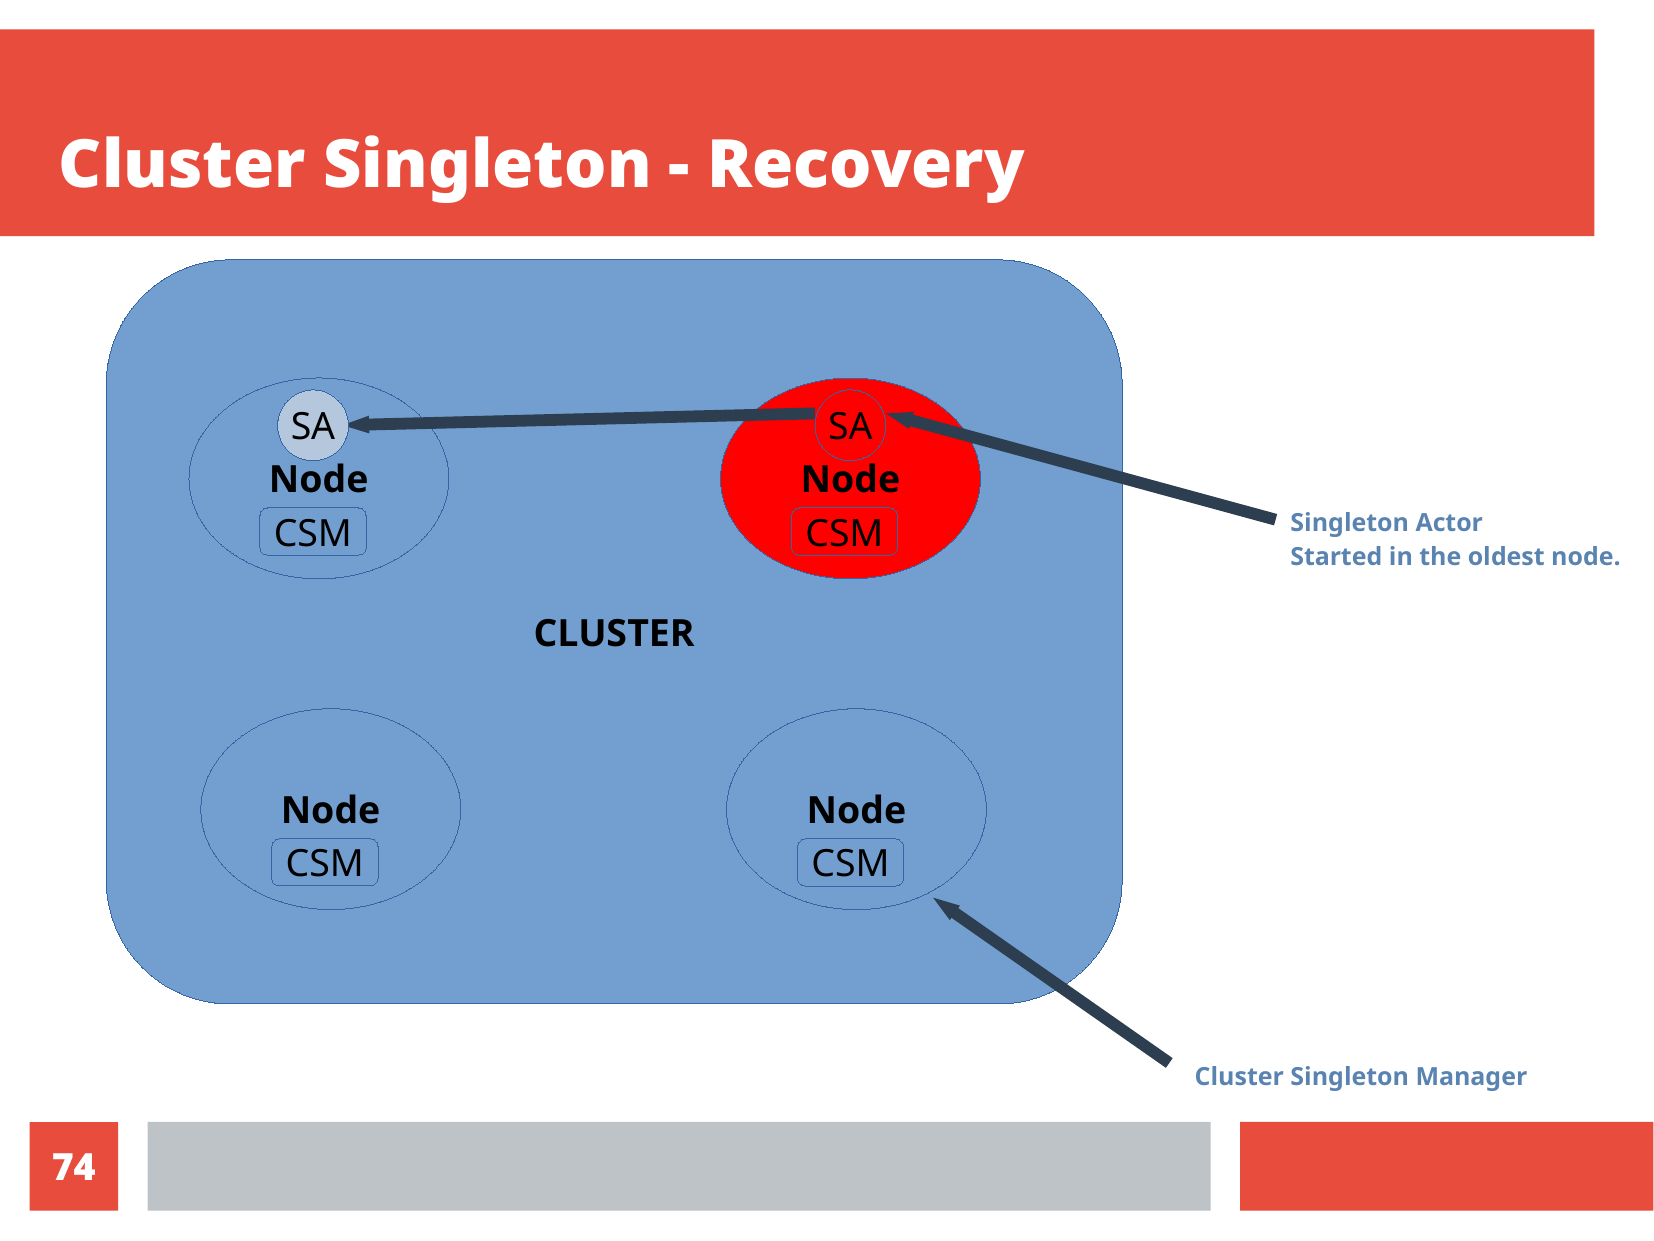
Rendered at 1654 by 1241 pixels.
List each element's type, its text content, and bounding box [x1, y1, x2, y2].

text_box Node [188, 377, 449, 579]
text_box SA [277, 389, 349, 461]
text_box CSM [271, 838, 379, 886]
text_box Node [726, 708, 987, 910]
text_box CSM [791, 507, 898, 556]
text_box Node [200, 708, 461, 910]
text_box CSM [259, 507, 367, 556]
text_box Singleton Actor Started in the oldest node. [1275, 497, 1597, 575]
title Cluster Singleton - Recovery [59, 59, 1595, 207]
text_box Cluster Singleton Manager [1179, 1051, 1501, 1098]
text_box CLUSTER [106, 259, 1123, 1004]
text_box SA [814, 389, 886, 461]
text_box Node [720, 378, 981, 579]
text_box CSM [797, 838, 904, 887]
